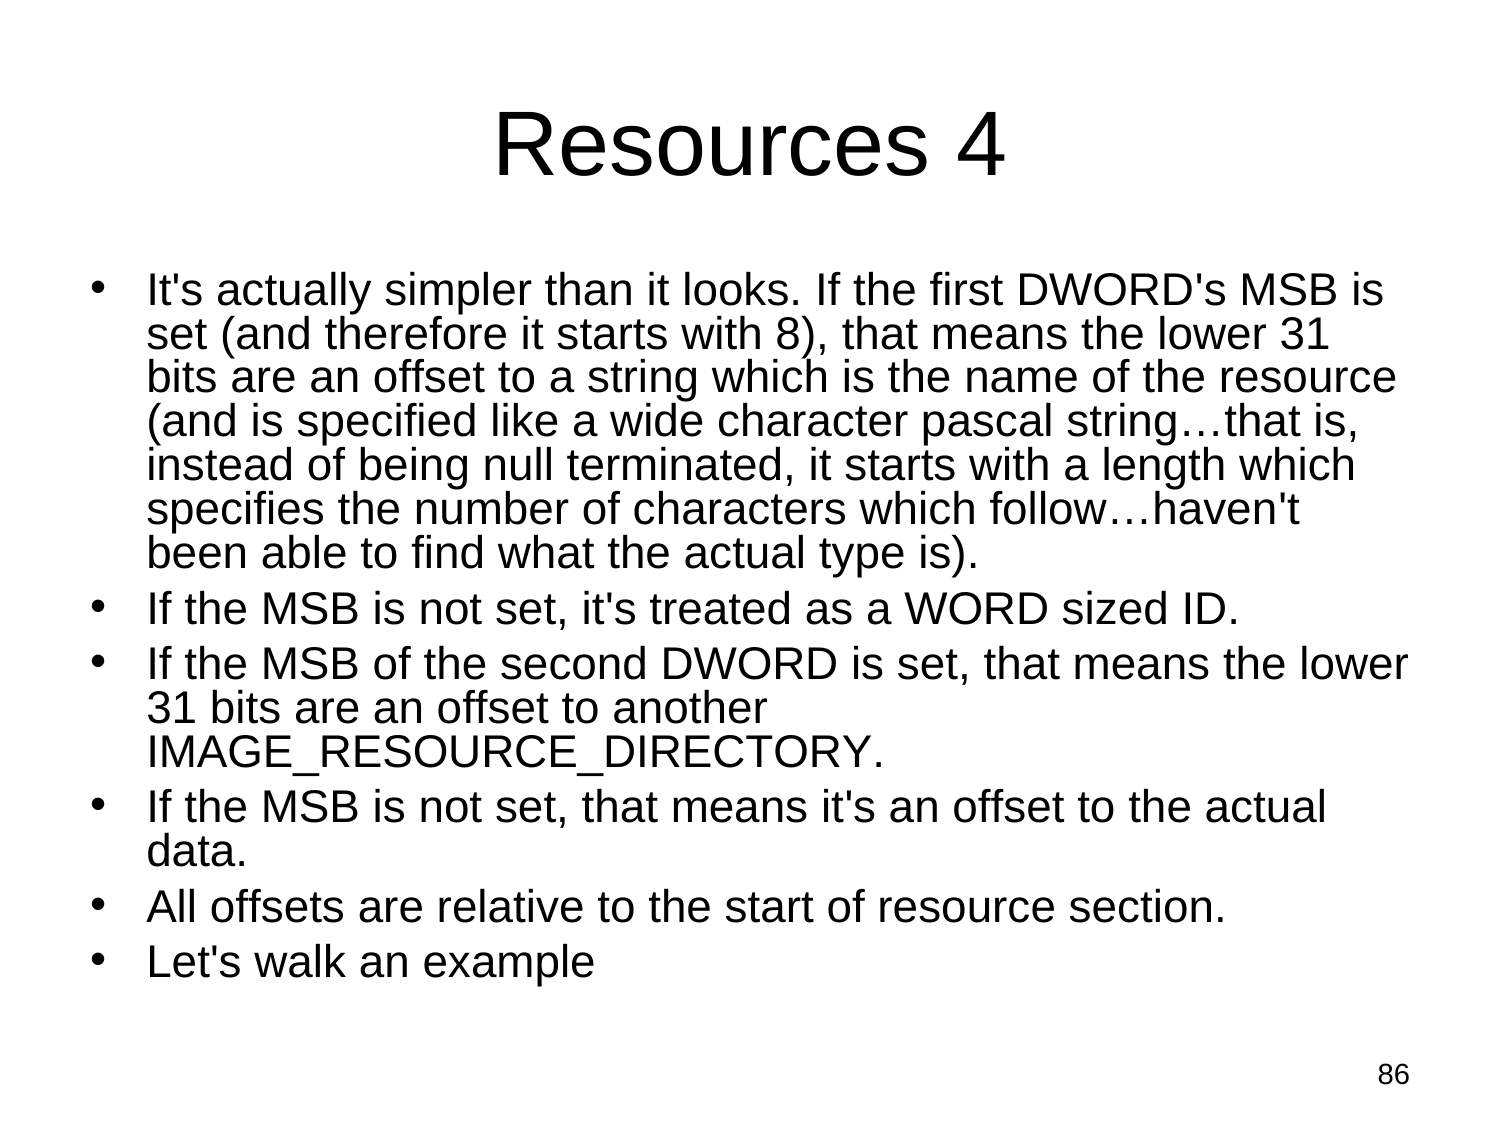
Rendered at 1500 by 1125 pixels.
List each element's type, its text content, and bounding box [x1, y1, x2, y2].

list It's actually simpler than it looks. If the first DWORD's MSB is set (and therefore it starts with 8), that means the lower 31 bits are an offset to a string which is the name of the resource (and is specified like a wide character pascal string…that is, instead of being null terminated, it starts with a length which specifies the number of characters which follow…haven't been able to find what the actual type is). If the MSB is not set, it's treated as a WORD sized ID. If the MSB of the second DWORD is set, that means the lower 31 bits are an offset to another IMAGE_RESOURCE_DIRECTORY. If the MSB is not set, that means it's an offset to the actual data. All offsets are relative to the start of resource section. Let's walk an example [75, 262, 1426, 1006]
title Resources 4 [75, 45, 1426, 233]
text_box [1074, 1042, 1426, 1103]
